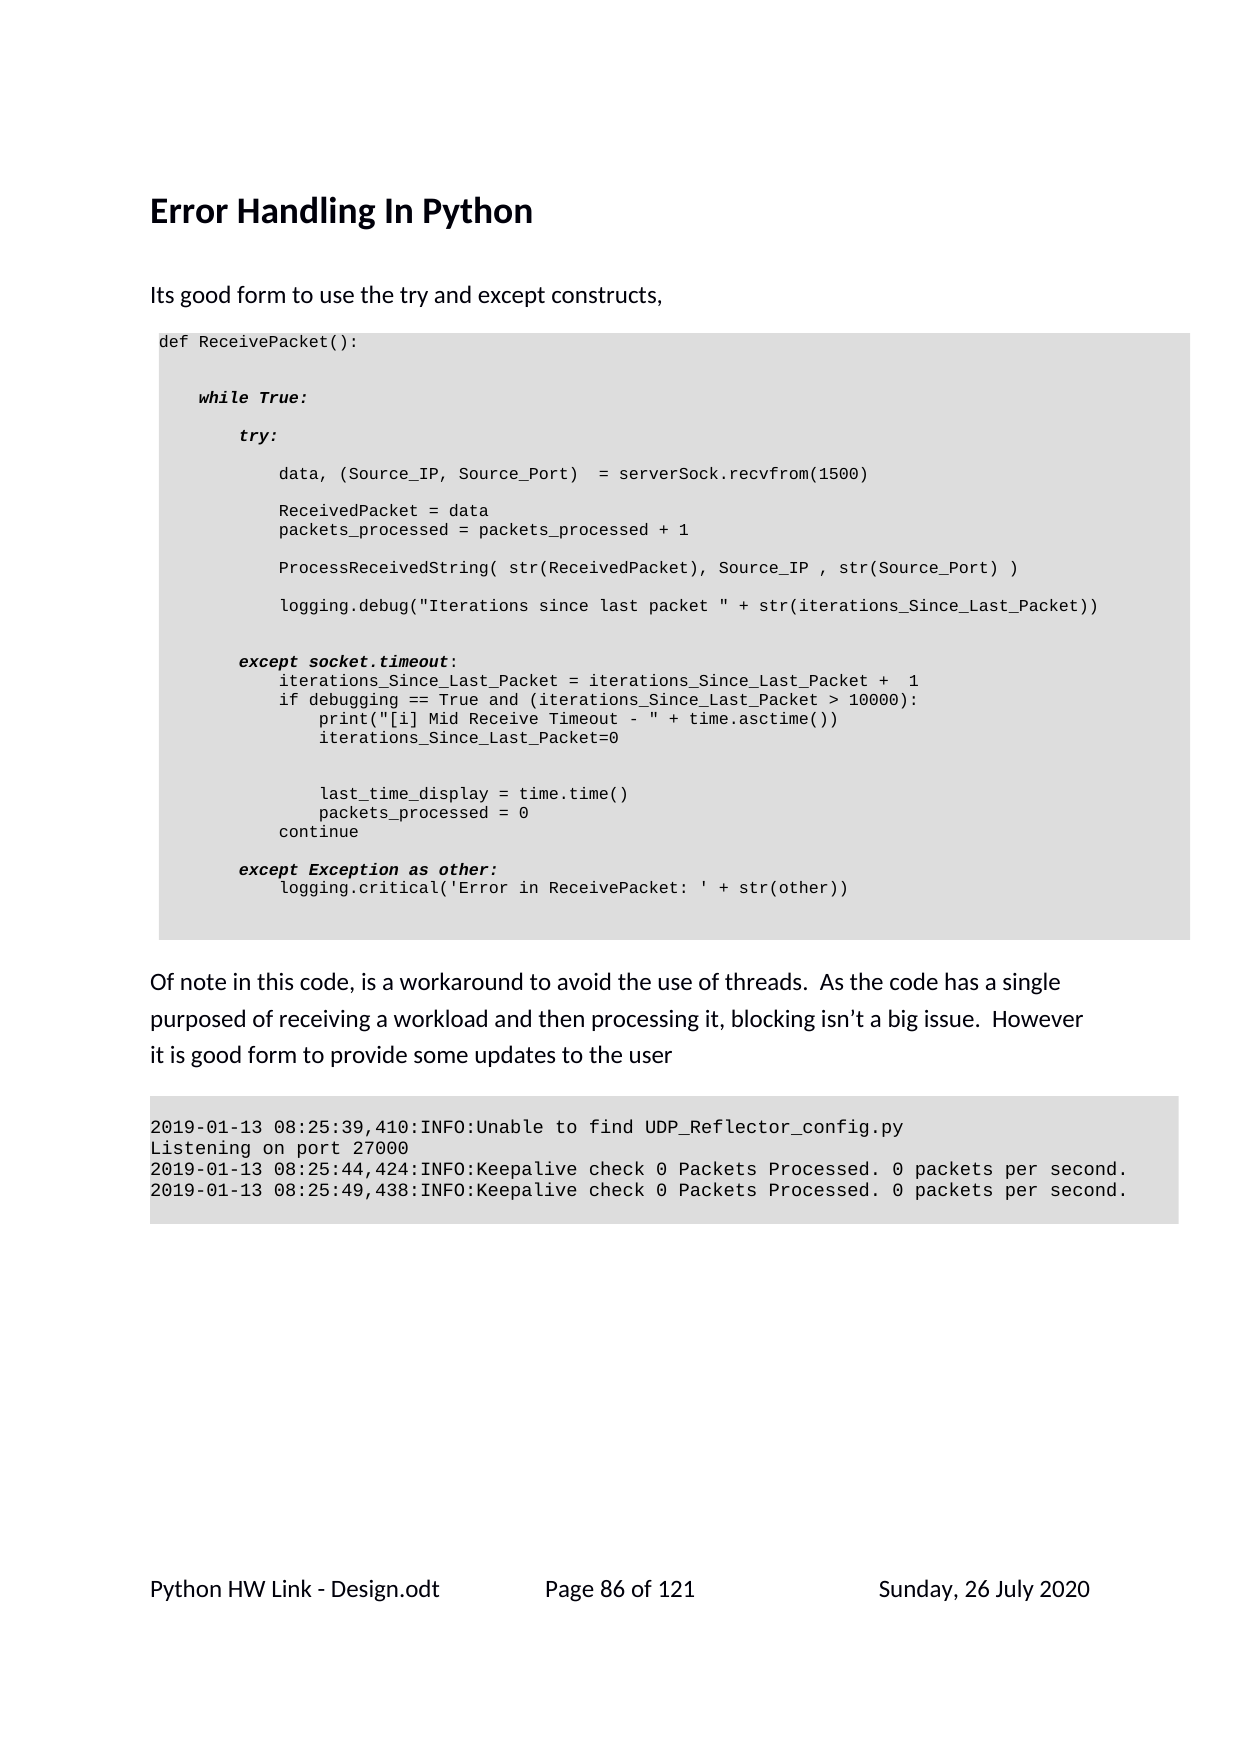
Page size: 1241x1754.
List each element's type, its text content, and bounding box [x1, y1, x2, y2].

subtitle Error Handling In Python [150, 187, 1090, 233]
text Of note in this code, is a workaround to avoid the use of threads. As the code has a single purposed of receiving a workload and then processing it, blocking isn’t a big issue. However it is good form to provide some updates to the user [150, 331, 1090, 1070]
text Its good form to use the try and except constructs, [150, 279, 1090, 310]
